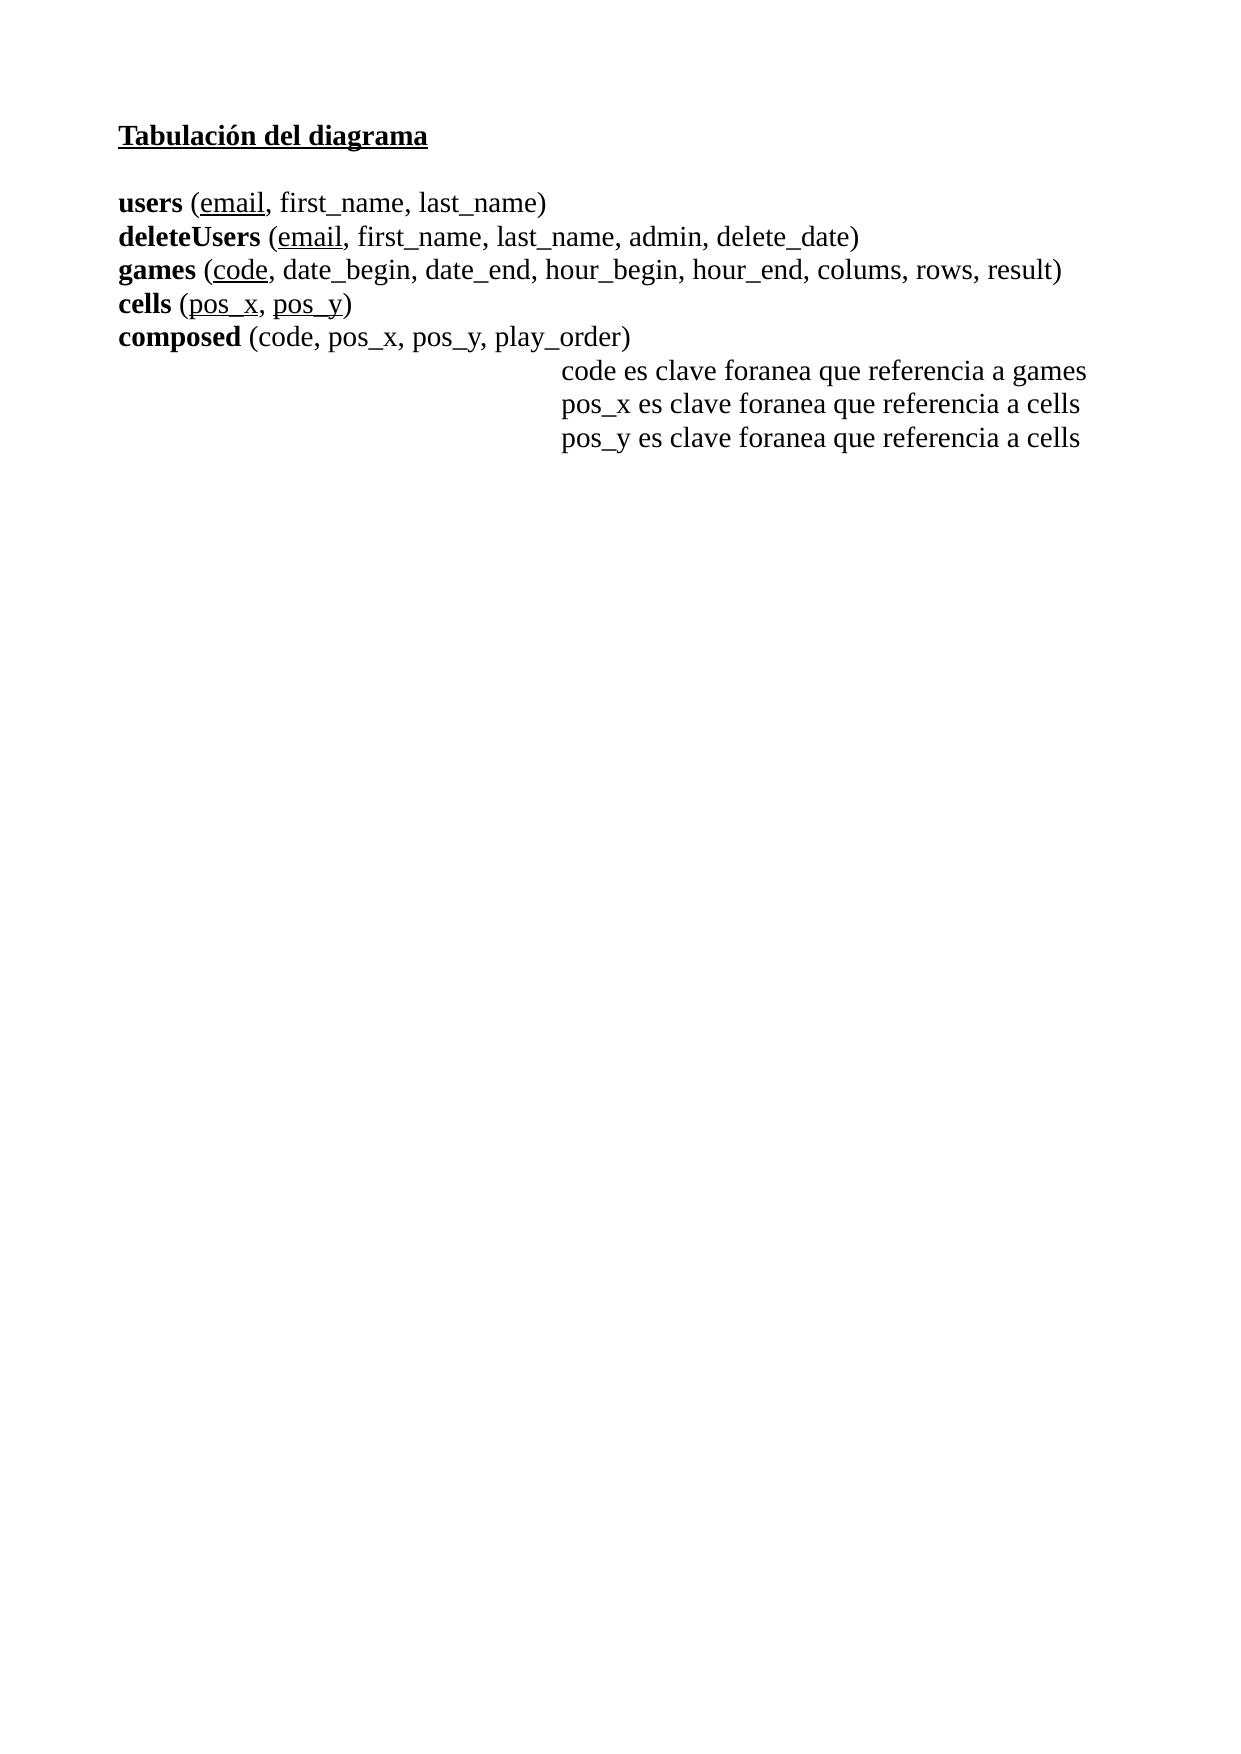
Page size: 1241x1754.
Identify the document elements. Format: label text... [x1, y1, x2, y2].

text users (email, first_name, last_name) [118, 185, 1122, 219]
text pos_x es clave foranea que referencia a cells [118, 386, 1122, 420]
text composed (code, pos_x, pos_y, play_order) [118, 319, 1122, 353]
text code es clave foranea que referencia a games [118, 353, 1122, 386]
text deleteUsers (email, first_name, last_name, admin, delete_date) [118, 219, 1122, 252]
text cells (pos_x, pos_y) [118, 286, 1122, 319]
text pos_y es clave foranea que referencia a cells [118, 420, 1122, 453]
text Tabulación del diagrama [118, 118, 1122, 152]
text games (code, date_begin, date_end, hour_begin, hour_end, colums, rows, result) [118, 252, 1122, 286]
